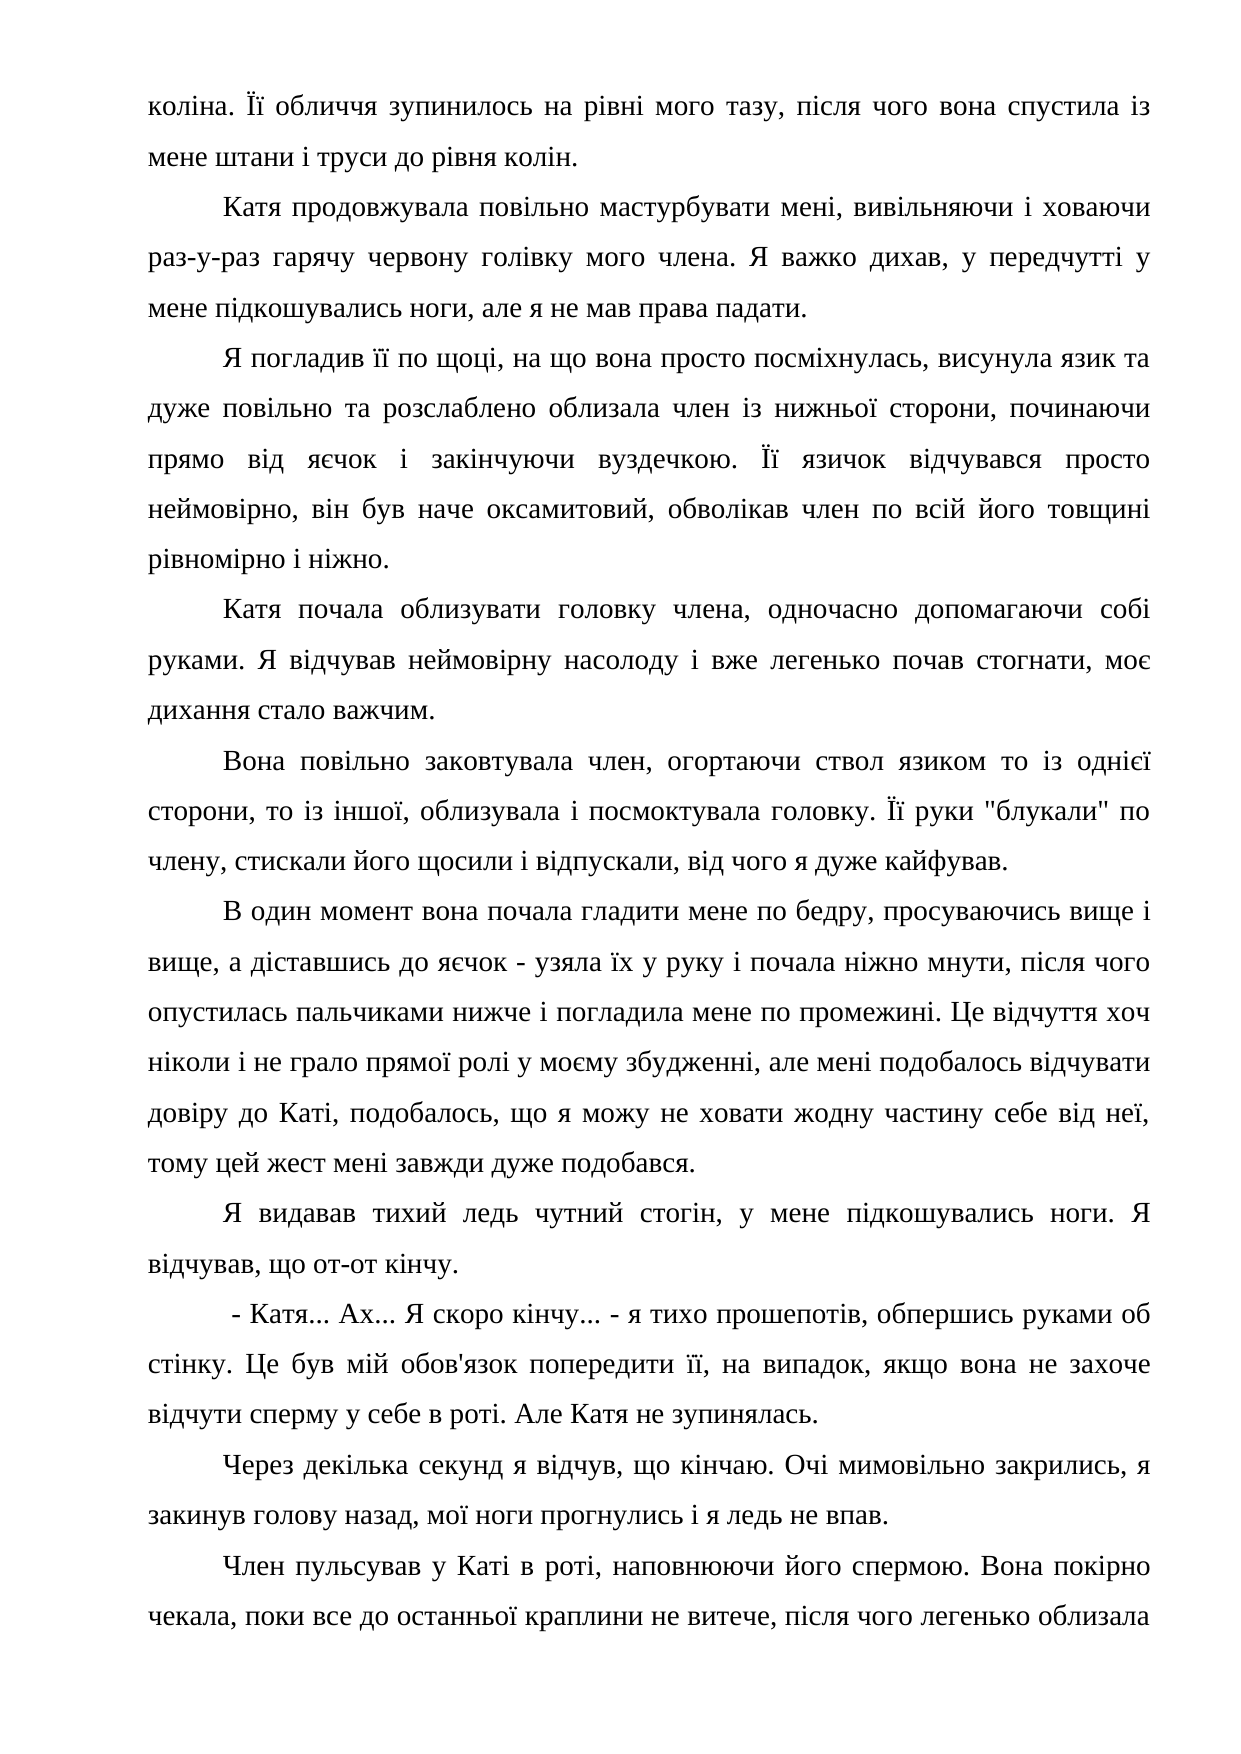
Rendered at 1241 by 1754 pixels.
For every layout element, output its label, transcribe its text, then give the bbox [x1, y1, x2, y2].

text Катя почала облизувати головку члена, одночасно допомагаючи собі руками. Я відчував неймовірну насолоду і вже легенько почав стогнати, моє дихання стало важчим. [148, 592, 1152, 726]
text Катя продовжувала повільно мастурбувати мені, вивільняючи і ховаючи раз-у-раз гарячу червону голівку мого члена. Я важко дихав, у передчутті у мене підкошувались ноги, але я не мав права падати. [148, 189, 1152, 323]
text В один момент вона почала гладити мене по бедру, просуваючись вище і вище, а діставшись до яєчок - узяла їх у руку і почала ніжно мнути, після чого опустилась пальчиками нижче і погладила мене по промежині. Це відчуття хоч ніколи і не грало прямої ролі у моєму збудженні, але мені подобалось відчувати довіру до Каті, подобалось, що я можу не ховати жодну частину себе від неї, тому цей жест мені завжди дуже подобався. [148, 893, 1152, 1179]
text Член пульсував у Каті в роті, наповнюючи його спермою. Вона покірно чекала, поки все до останньої краплини не витече, після чого легенько облизала [148, 1548, 1152, 1631]
text - Катя... Ах... Я скоро кінчу... - я тихо прошепотів, обпершись руками об стінку. Це був мій обов'язок попередити її, на випадок, якщо вона не захоче відчути сперму у себе в роті. Але Катя не зупинялась. [148, 1296, 1152, 1430]
text Я погладив її по щоці, на що вона просто посміхнулась, висунула язик та дуже повільно та розслаблено облизала член із нижньої сторони, починаючи прямо від яєчок і закінчуючи вуздечкою. Її язичок відчувався просто неймовірно, він був наче оксамитовий, обволікав член по всій його товщині рівномірно і ніжно. [148, 340, 1152, 575]
text Через декілька секунд я відчув, що кінчаю. Очі мимовільно закрились, я закинув голову назад, мої ноги прогнулись і я ледь не впав. [148, 1447, 1152, 1531]
text коліна. Її обличчя зупинилось на рівні мого тазу, після чого вона спустила із мене штани і труси до рівня колін. [148, 88, 1152, 172]
text Вона повільно заковтувала член, огортаючи ствол язиком то із однієї сторони, то із іншої, облизувала і посмоктувала головку. Її руки "блукали" по члену, стискали його щосили і відпускали, від чого я дуже кайфував. [148, 743, 1152, 877]
text Я видавав тихий ледь чутний стогін, у мене підкошувались ноги. Я відчував, що от-от кінчу. [148, 1195, 1152, 1279]
